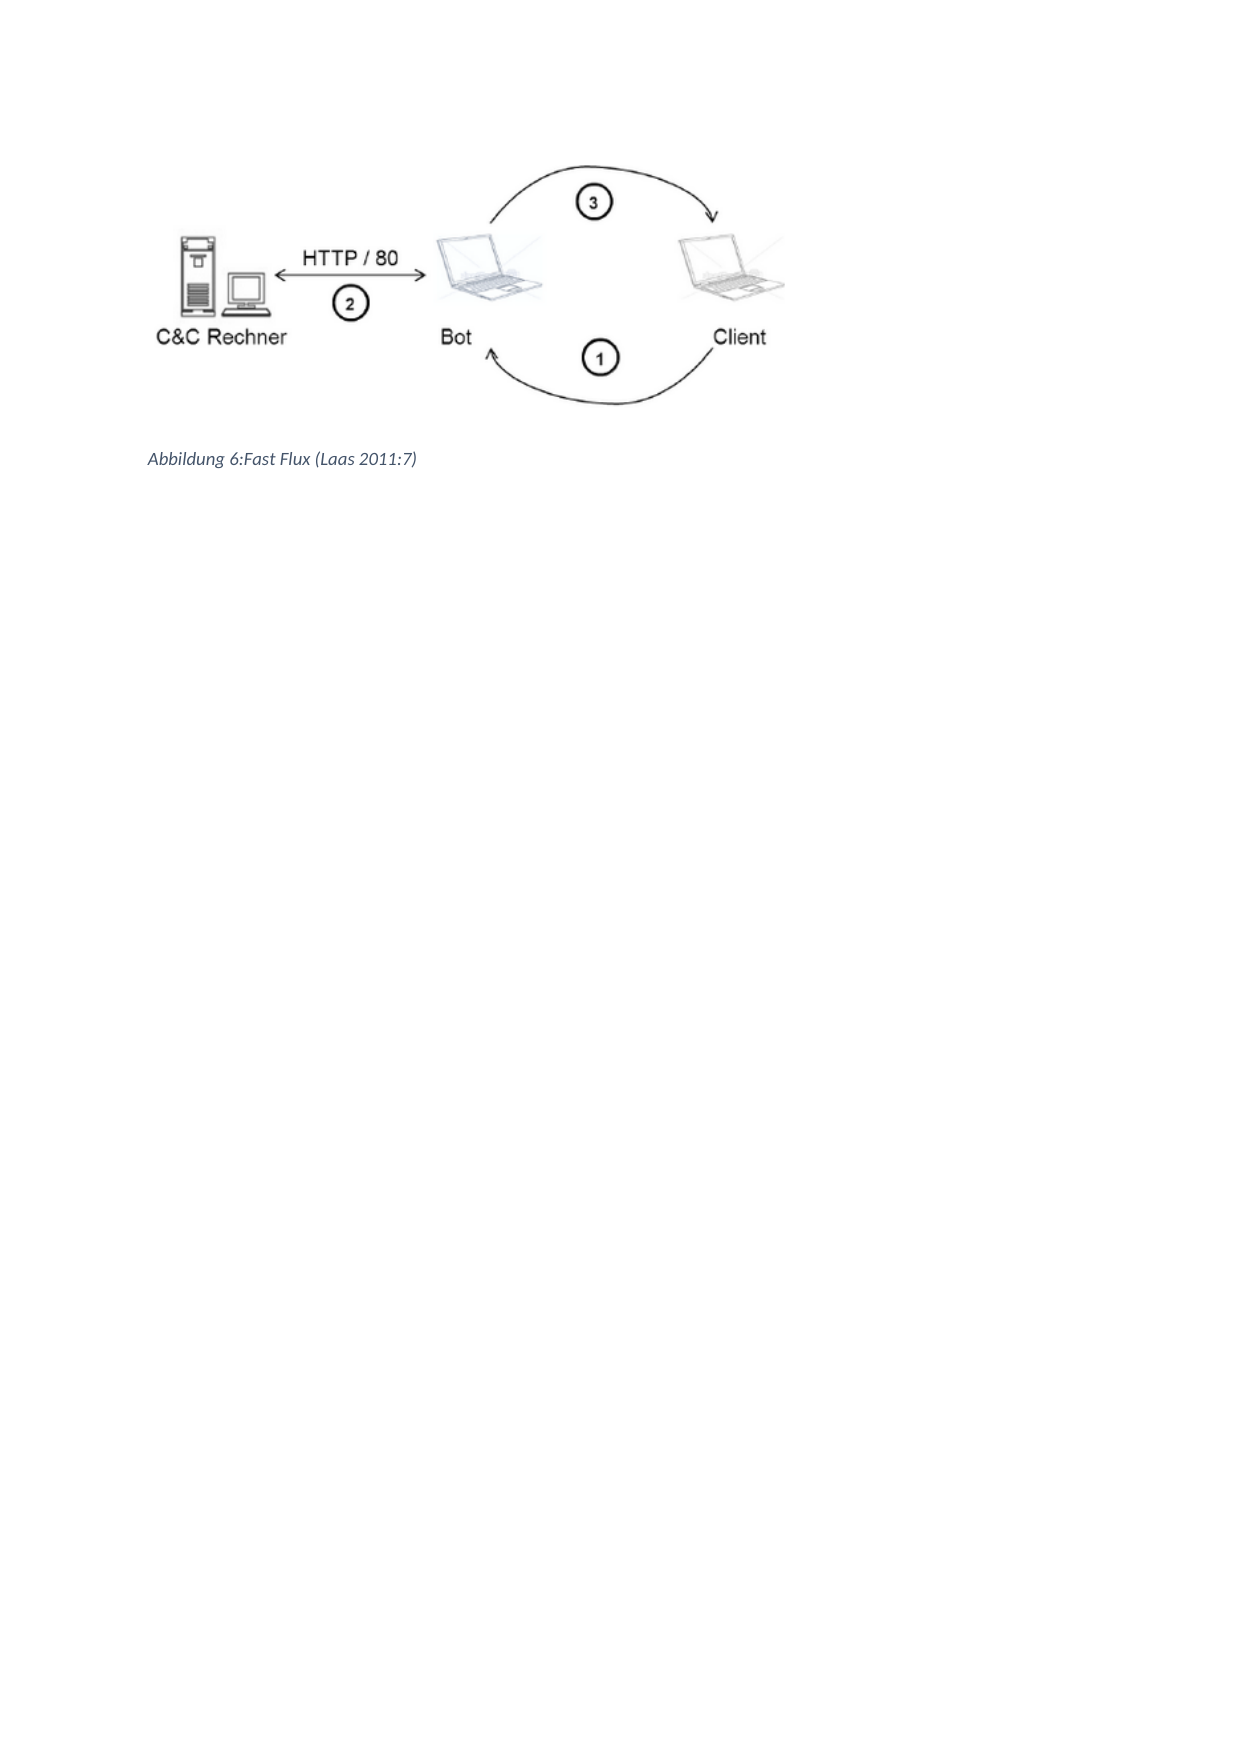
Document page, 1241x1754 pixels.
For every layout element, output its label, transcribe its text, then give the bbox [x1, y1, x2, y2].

text Abbildung 6:Fast Flux (Laas 2011:7) [148, 447, 1093, 470]
